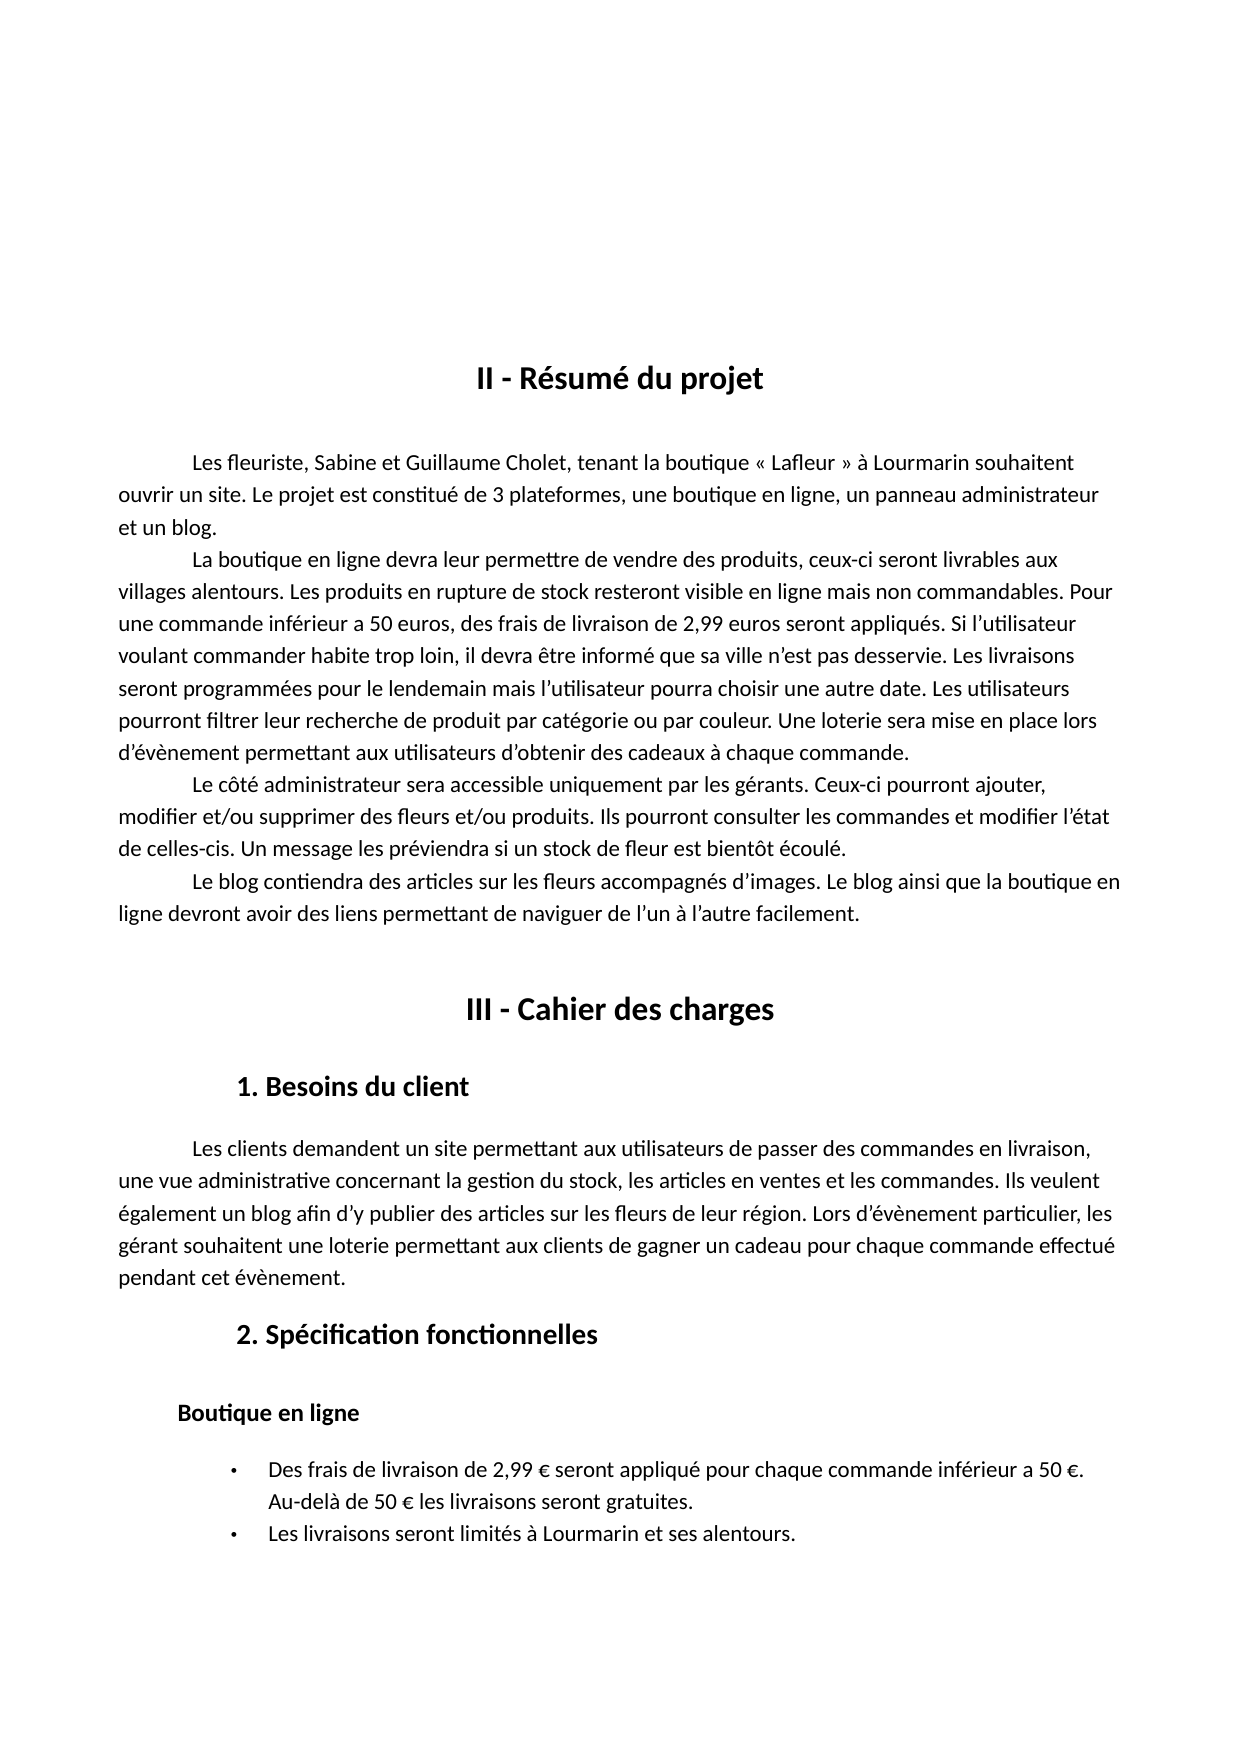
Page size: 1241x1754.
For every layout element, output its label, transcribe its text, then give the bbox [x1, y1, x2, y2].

text Les fleuriste, Sabine et Guillaume Cholet, tenant la boutique « Lafleur » à Lourmarin souhaitent ouvrir un site. Le projet est constitué de 3 plateformes, une boutique en ligne, un panneau administrateur et un blog. [118, 448, 1122, 541]
list Des frais de livraison de 2,99 € seront appliqué pour chaque commande inférieur a 50 €. Au-delà de 50 € les livraisons seront gratuites. [231, 1455, 1122, 1515]
text La boutique en ligne devra leur permettre de vendre des produits, ceux-ci seront livrables aux villages alentours. Les produits en rupture de stock resteront visible en ligne mais non commandables. Pour une commande inférieur a 50 euros, des frais de livraison de 2,99 euros seront appliqués. Si l’utilisateur voulant commander habite trop loin, il devra être informé que sa ville n’est pas desservie. Les livraisons seront programmées pour le lendemain mais l’utilisateur pourra choisir une autre date. Les utilisateurs pourront filtrer leur recherche de produit par catégorie ou par couleur. Une loterie sera mise en place lors d’évènement permettant aux utilisateurs d’obtenir des cadeaux à chaque commande. [118, 545, 1122, 766]
text Le blog contiendra des articles sur les fleurs accompagnés d’images. Le blog ainsi que la boutique en ligne devront avoir des liens permettant de naviguer de l’un à l’autre facilement. [118, 867, 1122, 927]
subtitle Résumé du projet [118, 357, 1122, 398]
subtitle Boutique en ligne [177, 1397, 1122, 1427]
subtitle Spécification fonctionnelles [236, 1316, 1122, 1352]
text Le côté administrateur sera accessible uniquement par les gérants. Ceux-ci pourront ajouter, modifier et/ou supprimer des fleurs et/ou produits. Ils pourront consulter les commandes et modifier l’état de celles-cis. Un message les préviendra si un stock de fleur est bientôt écoulé. [118, 770, 1122, 863]
list Les livraisons seront limités à Lourmarin et ses alentours. [231, 1519, 1122, 1547]
subtitle Cahier des charges [118, 988, 1122, 1029]
text Les clients demandent un site permettant aux utilisateurs de passer des commandes en livraison, une vue administrative concernant la gestion du stock, les articles en ventes et les commandes. Ils veulent également un blog afin d’y publier des articles sur les fleurs de leur région. Lors d’évènement particulier, les gérant souhaitent une loterie permettant aux clients de gagner un cadeau pour chaque commande effectué pendant cet évènement. [118, 1134, 1122, 1291]
subtitle Besoins du client [236, 1068, 1122, 1104]
